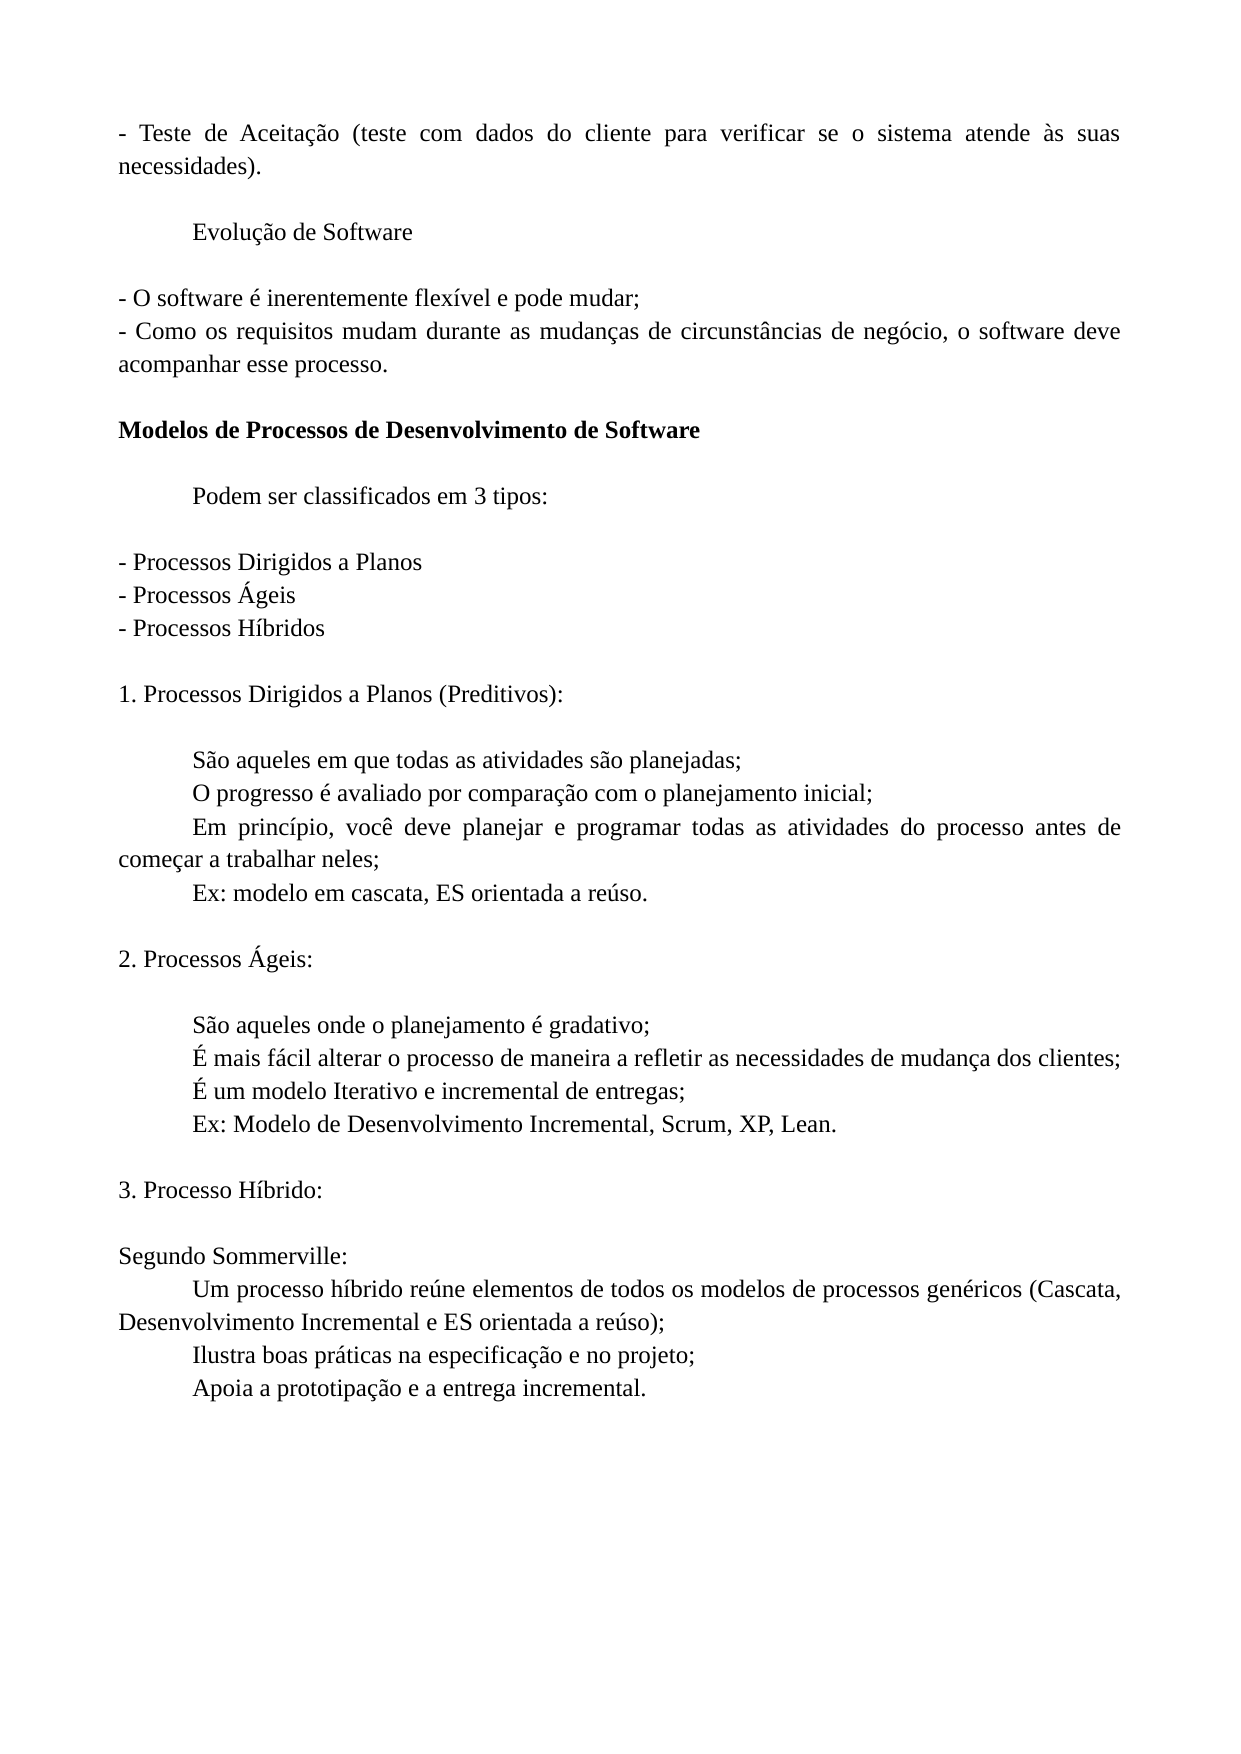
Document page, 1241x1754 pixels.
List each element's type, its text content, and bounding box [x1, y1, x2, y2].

text Em princípio, você deve planejar e programar todas as atividades do processo antes de começar a trabalhar neles; [118, 812, 1122, 873]
text - Teste de Aceitação (teste com dados do cliente para verificar se o sistema atende às suas necessidades). [118, 118, 1122, 180]
text São aqueles em que todas as atividades são planejadas; [118, 746, 1122, 774]
text Apoia a prototipação e a entrega incremental. [118, 1373, 1122, 1402]
text É um modelo Iterativo e incremental de entregas; [118, 1076, 1122, 1104]
text Ilustra boas práticas na especificação e no projeto; [118, 1340, 1122, 1369]
text 2. Processos Ágeis: [118, 944, 1122, 972]
text Ex: modelo em cascata, ES orientada a reúso. [118, 878, 1122, 906]
text Segundo Sommerville: [118, 1241, 1122, 1269]
text É mais fácil alterar o processo de maneira a refletir as necessidades de mudança dos clientes; [118, 1043, 1122, 1071]
text - Processos Ágeis [118, 580, 1122, 609]
text Evolução de Software [118, 217, 1122, 246]
text - Processos Híbridos [118, 613, 1122, 642]
text Podem ser classificados em 3 tipos: [118, 481, 1122, 510]
text - Processos Dirigidos a Planos [118, 547, 1122, 576]
text 3. Processo Híbrido: [118, 1175, 1122, 1203]
text Um processo híbrido reúne elementos de todos os modelos de processos genéricos (Cascata, Desenvolvimento Incremental e ES orientada a reúso); [118, 1274, 1122, 1336]
text - O software é inerentemente flexível e pode mudar; [118, 283, 1122, 312]
text O progresso é avaliado por comparação com o planejamento inicial; [118, 778, 1122, 807]
text São aqueles onde o planejamento é gradativo; [118, 1010, 1122, 1038]
text 1. Processos Dirigidos a Planos (Preditivos): [118, 679, 1122, 708]
text Ex: Modelo de Desenvolvimento Incremental, Scrum, XP, Lean. [118, 1109, 1122, 1137]
text Modelos de Processos de Desenvolvimento de Software [118, 415, 1122, 444]
text - Como os requisitos mudam durante as mudanças de circunstâncias de negócio, o software deve acompanhar esse processo. [118, 316, 1122, 378]
